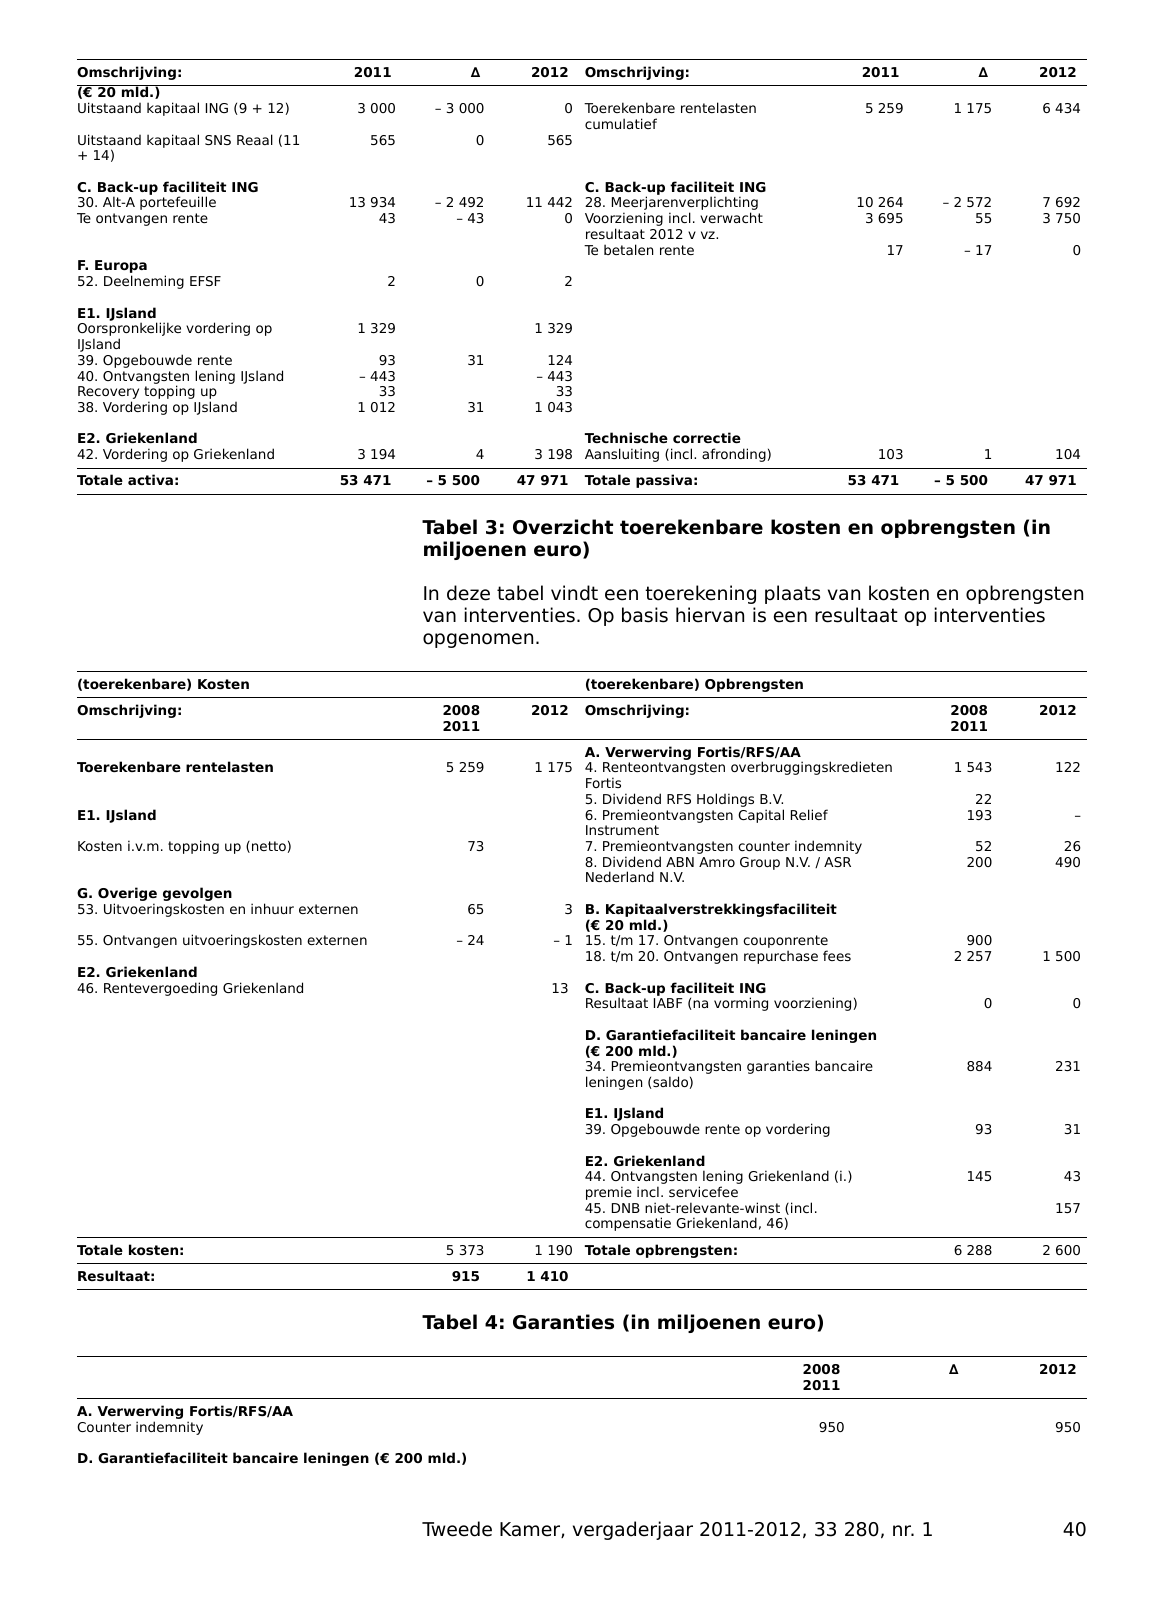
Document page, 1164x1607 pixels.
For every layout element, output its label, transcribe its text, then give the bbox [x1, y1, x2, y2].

table_header 2012 [490, 60, 579, 85]
table_cell [402, 1028, 490, 1059]
table_cell [402, 965, 490, 980]
table_cell 10 264 [821, 195, 909, 211]
table_cell – 3 000 [402, 101, 490, 132]
table_cell [77, 1059, 402, 1091]
table_cell 4. Renteontvangsten overbruggingskredieten Fortis [579, 760, 909, 792]
table_cell Resultaat IABF (na vorming voorziening) [579, 996, 909, 1012]
table_cell [402, 86, 490, 101]
table_cell [77, 416, 313, 431]
table_cell – 443 [313, 368, 402, 384]
table_header Omschrijving: [579, 60, 821, 85]
table_cell [402, 1154, 490, 1169]
table_cell [998, 1012, 1087, 1028]
table_cell [998, 1154, 1087, 1169]
table_cell [969, 1451, 1087, 1467]
table_cell [909, 965, 998, 980]
table_cell G. Overige gevolgen [77, 886, 402, 902]
table_cell [998, 902, 1087, 933]
table_cell 1 190 [490, 1238, 579, 1263]
table_cell [909, 305, 998, 321]
table_cell [490, 1106, 579, 1122]
table_cell [998, 86, 1087, 101]
table_cell – [998, 808, 1087, 839]
table_cell F. Europa [77, 258, 313, 274]
table_cell [490, 1012, 579, 1028]
table_cell (€ 20 mld.) [77, 86, 313, 101]
table_cell 2008 2011 [909, 698, 998, 739]
table_cell Te ontvangen rente [77, 211, 313, 242]
table_cell [313, 180, 402, 195]
table_header 2011 [821, 60, 909, 85]
table_cell [850, 1435, 968, 1451]
table_cell [909, 1106, 998, 1122]
table_cell [909, 290, 998, 305]
table_cell 3 695 [821, 211, 909, 242]
table_cell E2. Griekenland [77, 965, 402, 980]
table_cell [402, 431, 490, 447]
table_cell [77, 290, 313, 305]
table_cell [402, 855, 490, 886]
table_cell [490, 886, 579, 902]
table_cell 1 543 [909, 760, 998, 792]
table_cell 950 [969, 1420, 1087, 1435]
table_cell [77, 740, 402, 760]
text In deze tabel vindt een toerekening plaats van kosten en opbrengsten van interventies. Op basis hiervan is een resultaat op interventies opgenomen. [422, 583, 1087, 649]
table_cell A. Verwerving Fortis/RFS/AA [77, 1399, 732, 1419]
table_cell 900 [909, 933, 998, 949]
table_cell 31 [402, 400, 490, 416]
table_cell [998, 321, 1087, 353]
table_cell [77, 1106, 402, 1122]
table_cell E2. Griekenland [579, 1154, 909, 1169]
table_cell 104 [998, 447, 1087, 467]
table_cell [998, 792, 1087, 807]
table_cell – 5 500 [909, 469, 998, 493]
table_cell 103 [821, 447, 909, 467]
table_cell [402, 792, 490, 807]
table_cell 2 [313, 274, 402, 290]
table_cell Te betalen rente [579, 243, 821, 258]
table_cell [579, 965, 909, 980]
table_cell Totale opbrengsten: [579, 1238, 909, 1263]
table_cell 5 373 [402, 1238, 490, 1263]
table_cell [313, 305, 402, 321]
table_cell Uitstaand kapitaal ING (9 + 12) [77, 101, 313, 132]
table_cell [490, 740, 579, 760]
table_cell 7 692 [998, 195, 1087, 211]
table_cell B. Kapitaalverstrekkingsfaciliteit (€ 20 mld.) [579, 902, 909, 933]
table_cell [402, 1106, 490, 1122]
table_cell 45. DNB niet-relevante-winst (incl. compensatie Griekenland, 46) [579, 1201, 909, 1237]
table_cell [998, 1138, 1087, 1153]
table_cell Uitstaand kapitaal SNS Reaal (11 + 14) [77, 133, 313, 164]
table_cell [998, 368, 1087, 384]
table_cell [909, 400, 998, 416]
table_cell [77, 1138, 402, 1153]
table_cell [402, 384, 490, 400]
table_cell [402, 1012, 490, 1028]
table_cell 2012 [490, 698, 579, 739]
table_cell 47 971 [998, 469, 1087, 493]
table_cell E2. Griekenland [77, 431, 313, 447]
table_cell [909, 1154, 998, 1169]
table_cell [313, 258, 402, 274]
table_cell [909, 274, 998, 290]
table_cell [909, 431, 998, 447]
table_header ∆ [850, 1357, 968, 1398]
table_cell [402, 1059, 490, 1091]
table_cell [490, 1059, 579, 1091]
table_cell 0 [490, 211, 579, 242]
table_cell Omschrijving: [579, 698, 909, 739]
table_cell 39. Opgebouwde rente [77, 353, 313, 368]
table_cell 490 [998, 855, 1087, 886]
table_cell [909, 416, 998, 431]
table_cell [821, 164, 909, 179]
table_cell E1. IJsland [77, 305, 313, 321]
table_cell [402, 1169, 490, 1201]
table_cell 7. Premieontvangsten counter indemnity [579, 839, 909, 854]
table_cell [402, 1091, 490, 1106]
table_cell [77, 1201, 402, 1237]
table_cell 40. Ontvangsten lening IJsland [77, 368, 313, 384]
table_cell 1 410 [490, 1264, 579, 1289]
table_cell 0 [402, 133, 490, 164]
table_cell [402, 321, 490, 353]
table_cell Omschrijving: [77, 698, 402, 739]
table_cell [77, 1122, 402, 1138]
table_header (toerekenbare) Kosten [77, 672, 402, 697]
table_cell 157 [998, 1201, 1087, 1237]
table_cell 18. t/m 20. Ontvangen repurchase fees [579, 949, 909, 965]
table_cell [490, 1028, 579, 1059]
table_header 2011 [313, 60, 402, 85]
table_cell [579, 353, 821, 368]
table_cell [909, 1264, 998, 1289]
table_cell 950 [732, 1420, 850, 1435]
table_header [490, 672, 579, 697]
table_cell 33 [490, 384, 579, 400]
table_cell [313, 431, 402, 447]
table_cell [579, 416, 821, 431]
table_header [77, 1357, 732, 1398]
table_cell [490, 996, 579, 1012]
table_cell [998, 431, 1087, 447]
table_cell 2 257 [909, 949, 998, 965]
table_cell 5. Dividend RFS Holdings B.V. [579, 792, 909, 807]
table_cell [998, 258, 1087, 274]
table_cell – 443 [490, 368, 579, 384]
table_cell [77, 792, 402, 807]
table_cell 55 [909, 211, 998, 242]
table_cell [77, 1435, 732, 1451]
table_cell [402, 243, 490, 258]
table_cell [579, 86, 821, 101]
table_cell [402, 1138, 490, 1153]
table_cell [313, 416, 402, 431]
table_cell [909, 133, 998, 164]
table_cell 65 [402, 902, 490, 933]
table_header 2008 2011 [732, 1357, 850, 1398]
table_cell [732, 1435, 850, 1451]
table_cell [490, 258, 579, 274]
table_cell [313, 86, 402, 101]
subtitle Tabel 3: Overzicht toerekenbare kosten en opbrengsten (in miljoenen euro) [422, 517, 1087, 561]
table_cell [909, 902, 998, 933]
table_cell [402, 808, 490, 839]
table_cell [579, 164, 821, 179]
table_cell [821, 400, 909, 416]
table_cell Toerekenbare rentelasten [77, 760, 402, 792]
table_cell [850, 1451, 968, 1467]
table_cell 17 [821, 243, 909, 258]
table_cell [490, 965, 579, 980]
table_cell [490, 305, 579, 321]
table_cell [821, 274, 909, 290]
table_cell [998, 180, 1087, 195]
table_cell 13 [490, 980, 579, 996]
table_cell 3 750 [998, 211, 1087, 242]
table_cell 565 [490, 133, 579, 164]
table_cell [998, 290, 1087, 305]
table_cell [402, 290, 490, 305]
table_cell 1 012 [313, 400, 402, 416]
table_cell [402, 180, 490, 195]
table_cell 884 [909, 1059, 998, 1091]
table_cell [402, 886, 490, 902]
table_cell [821, 180, 909, 195]
table_cell A. Verwerving Fortis/RFS/AA [579, 740, 909, 760]
table_cell 31 [998, 1122, 1087, 1138]
table_cell [579, 290, 821, 305]
table_cell 93 [313, 353, 402, 368]
table_cell [998, 1028, 1087, 1059]
table_cell [402, 949, 490, 965]
table_cell [821, 384, 909, 400]
table_cell 565 [313, 133, 402, 164]
table_cell 53 471 [821, 469, 909, 493]
table_cell 200 [909, 855, 998, 886]
table_cell [998, 1091, 1087, 1106]
table_cell [77, 1154, 402, 1169]
table_cell 1 175 [909, 101, 998, 132]
table_cell 34. Premieontvangsten garanties bancaire leningen (saldo) [579, 1059, 909, 1091]
subtitle Tabel 4: Garanties (in miljoenen euro) [422, 1312, 1087, 1334]
table_cell 2 600 [998, 1238, 1087, 1263]
table_cell [969, 1399, 1087, 1419]
table_cell 43 [313, 211, 402, 242]
table_cell [402, 368, 490, 384]
table_cell 93 [909, 1122, 998, 1138]
table_cell 3 194 [313, 447, 402, 467]
table_cell [998, 416, 1087, 431]
table_cell – 1 [490, 933, 579, 949]
table_cell [821, 133, 909, 164]
table_cell [579, 368, 821, 384]
table_cell [821, 258, 909, 274]
table_cell [998, 1264, 1087, 1289]
table_cell 915 [402, 1264, 490, 1289]
table_cell C. Back-up faciliteit ING [579, 980, 909, 996]
table_cell 13 934 [313, 195, 402, 211]
table_cell 2012 [998, 698, 1087, 739]
table_cell [909, 321, 998, 353]
table_cell 231 [998, 1059, 1087, 1091]
table_cell 26 [998, 839, 1087, 854]
table_cell Voorziening incl. verwacht resultaat 2012 v vz. [579, 211, 821, 242]
table_cell 1 329 [490, 321, 579, 353]
table_cell Technische correctie [579, 431, 821, 447]
table_cell [313, 243, 402, 258]
table_cell E1. IJsland [579, 1106, 909, 1122]
table_header (toerekenbare) Opbrengsten [579, 672, 1087, 697]
table_cell Toerekenbare rentelasten cumulatief [579, 101, 821, 132]
table_cell [998, 400, 1087, 416]
table_cell [732, 1451, 850, 1467]
table_cell [490, 1201, 579, 1237]
table_cell 6. Premieontvangsten Capital Relief Instrument [579, 808, 909, 839]
table_cell [579, 1091, 909, 1106]
table_cell [77, 1169, 402, 1201]
table_cell 52 [909, 839, 998, 854]
table_cell 5 259 [821, 101, 909, 132]
table_cell Totale activa: [77, 469, 313, 493]
table_cell 44. Ontvangsten lening Griekenland (i.) premie incl. servicefee [579, 1169, 909, 1201]
table_cell [490, 416, 579, 431]
table_cell D. Garantiefaciliteit bancaire leningen (€ 200 mld.) [579, 1028, 909, 1059]
table_cell [402, 980, 490, 996]
table_cell [579, 305, 821, 321]
table_cell [402, 416, 490, 431]
table_cell [77, 949, 402, 965]
table_cell [77, 243, 313, 258]
table_cell [909, 1012, 998, 1028]
table_cell [909, 86, 998, 101]
table_cell 1 043 [490, 400, 579, 416]
table_cell [998, 274, 1087, 290]
table_cell [490, 792, 579, 807]
table_cell [490, 290, 579, 305]
table_cell [998, 1106, 1087, 1122]
table_cell 39. Opgebouwde rente op vordering [579, 1122, 909, 1138]
table_cell [579, 258, 821, 274]
table_cell [909, 384, 998, 400]
table_cell [909, 368, 998, 384]
table_cell [77, 1028, 402, 1059]
table_cell [402, 164, 490, 179]
table_cell [402, 258, 490, 274]
table_cell Oorspronkelijke vordering op IJsland [77, 321, 313, 353]
table_cell [402, 996, 490, 1012]
table_cell [579, 1264, 909, 1289]
table_cell [402, 1201, 490, 1237]
table_header 2012 [998, 60, 1087, 85]
table_cell [490, 1091, 579, 1106]
table_cell 31 [402, 353, 490, 368]
table_cell [909, 180, 998, 195]
table_cell 46. Rentevergoeding Griekenland [77, 980, 402, 996]
table_cell 122 [998, 760, 1087, 792]
table_cell [998, 965, 1087, 980]
table_cell [77, 1012, 402, 1028]
table_cell [402, 305, 490, 321]
table_cell 2 [490, 274, 579, 290]
table_cell 193 [909, 808, 998, 839]
table_cell [490, 1154, 579, 1169]
table_cell [490, 1169, 579, 1201]
table_cell [402, 1122, 490, 1138]
table_cell 5 259 [402, 760, 490, 792]
table_cell [909, 1138, 998, 1153]
table_cell – 2 572 [909, 195, 998, 211]
table_header Omschrijving: [77, 60, 313, 85]
table_cell 47 971 [490, 469, 579, 493]
table_cell Recovery topping up [77, 384, 313, 400]
table_cell 3 [490, 902, 579, 933]
table_cell [579, 321, 821, 353]
table_cell [909, 886, 998, 902]
table_cell [909, 980, 998, 996]
table_cell [998, 353, 1087, 368]
table_cell 52. Deelneming EFSF [77, 274, 313, 290]
table_cell [909, 353, 998, 368]
table_cell [821, 305, 909, 321]
table_cell Aansluiting (incl. afronding) [579, 447, 821, 467]
table_cell 28. Meerjarenverplichting [579, 195, 821, 211]
table_cell [998, 740, 1087, 760]
table_cell [821, 290, 909, 305]
table_cell [850, 1399, 968, 1419]
table_cell – 17 [909, 243, 998, 258]
table_cell [909, 258, 998, 274]
table_cell [579, 400, 821, 416]
table_cell 55. Ontvangen uitvoeringskosten externen [77, 933, 402, 949]
table_cell 0 [998, 243, 1087, 258]
table_cell [313, 290, 402, 305]
table_cell 2008 2011 [402, 698, 490, 739]
table_cell [821, 321, 909, 353]
table_cell Kosten i.v.m. topping up (netto) [77, 839, 402, 854]
table_cell [998, 133, 1087, 164]
table_cell E1. IJsland [77, 808, 402, 839]
table_cell – 2 492 [402, 195, 490, 211]
table_cell [909, 1201, 998, 1237]
table_cell [77, 164, 313, 179]
table_cell [490, 949, 579, 965]
table_cell [909, 1091, 998, 1106]
table_cell [313, 164, 402, 179]
table_cell 3 198 [490, 447, 579, 467]
table_cell [821, 353, 909, 368]
table_cell [821, 368, 909, 384]
table_cell 53. Uitvoeringskosten en inhuur externen [77, 902, 402, 933]
table_cell 22 [909, 792, 998, 807]
table_cell Counter indemnity [77, 1420, 732, 1435]
table_cell C. Back-up faciliteit ING [579, 180, 821, 195]
table_cell [821, 431, 909, 447]
table_cell [490, 808, 579, 839]
table_cell [998, 164, 1087, 179]
table_cell [998, 384, 1087, 400]
table_cell [969, 1435, 1087, 1451]
table_cell [579, 1012, 909, 1028]
table_cell [490, 86, 579, 101]
table_cell [490, 164, 579, 179]
table_cell [490, 431, 579, 447]
table_cell [77, 1091, 402, 1106]
table_cell [909, 1028, 998, 1059]
table_cell [490, 1138, 579, 1153]
table_cell 6 288 [909, 1238, 998, 1263]
table_cell [579, 886, 909, 902]
table_cell 1 500 [998, 949, 1087, 965]
table_cell 4 [402, 447, 490, 467]
table_cell 0 [998, 996, 1087, 1012]
table_cell [490, 180, 579, 195]
table_cell [821, 416, 909, 431]
table_cell 42. Vordering op Griekenland [77, 447, 313, 467]
table_cell 43 [998, 1169, 1087, 1201]
table_cell 8. Dividend ABN Amro Group N.V. / ASR Nederland N.V. [579, 855, 909, 886]
table_cell [579, 1138, 909, 1153]
table_header ∆ [909, 60, 998, 85]
table_cell [490, 855, 579, 886]
table_cell 1 [909, 447, 998, 467]
table_cell 6 434 [998, 101, 1087, 132]
table_cell [579, 133, 821, 164]
table_cell C. Back-up faciliteit ING [77, 180, 313, 195]
table_cell – 24 [402, 933, 490, 949]
table_cell Totale kosten: [77, 1238, 402, 1263]
table_cell 124 [490, 353, 579, 368]
table_cell 0 [909, 996, 998, 1012]
table_cell 38. Vordering op IJsland [77, 400, 313, 416]
table_header 2012 [969, 1357, 1087, 1398]
table_cell [77, 996, 402, 1012]
table_cell 53 471 [313, 469, 402, 493]
table_cell 1 175 [490, 760, 579, 792]
table_cell Resultaat: [77, 1264, 402, 1289]
table_cell [998, 933, 1087, 949]
table_cell [490, 839, 579, 854]
table_cell [732, 1399, 850, 1419]
table_cell [909, 164, 998, 179]
table_cell [579, 274, 821, 290]
table_cell [850, 1420, 968, 1435]
table_cell 145 [909, 1169, 998, 1201]
table_cell 30. Alt-A portefeuille [77, 195, 313, 211]
table_cell [490, 1122, 579, 1138]
table_cell [821, 86, 909, 101]
table_cell [402, 740, 490, 760]
table_cell [579, 384, 821, 400]
table_header [402, 672, 490, 697]
table_cell 1 329 [313, 321, 402, 353]
table_cell [998, 886, 1087, 902]
table_cell [909, 740, 998, 760]
table_cell 73 [402, 839, 490, 854]
table_cell D. Garantiefaciliteit bancaire leningen (€ 200 mld.) [77, 1451, 732, 1467]
table_cell [77, 855, 402, 886]
table_cell [490, 243, 579, 258]
table_cell – 5 500 [402, 469, 490, 493]
table_cell 0 [490, 101, 579, 132]
table_cell 3 000 [313, 101, 402, 132]
table_cell Totale passiva: [579, 469, 821, 493]
table_cell 11 442 [490, 195, 579, 211]
table_cell [998, 980, 1087, 996]
table_cell [998, 305, 1087, 321]
table_cell 0 [402, 274, 490, 290]
table_cell – 43 [402, 211, 490, 242]
table_cell 33 [313, 384, 402, 400]
table_header ∆ [402, 60, 490, 85]
table_cell 15. t/m 17. Ontvangen couponrente [579, 933, 909, 949]
